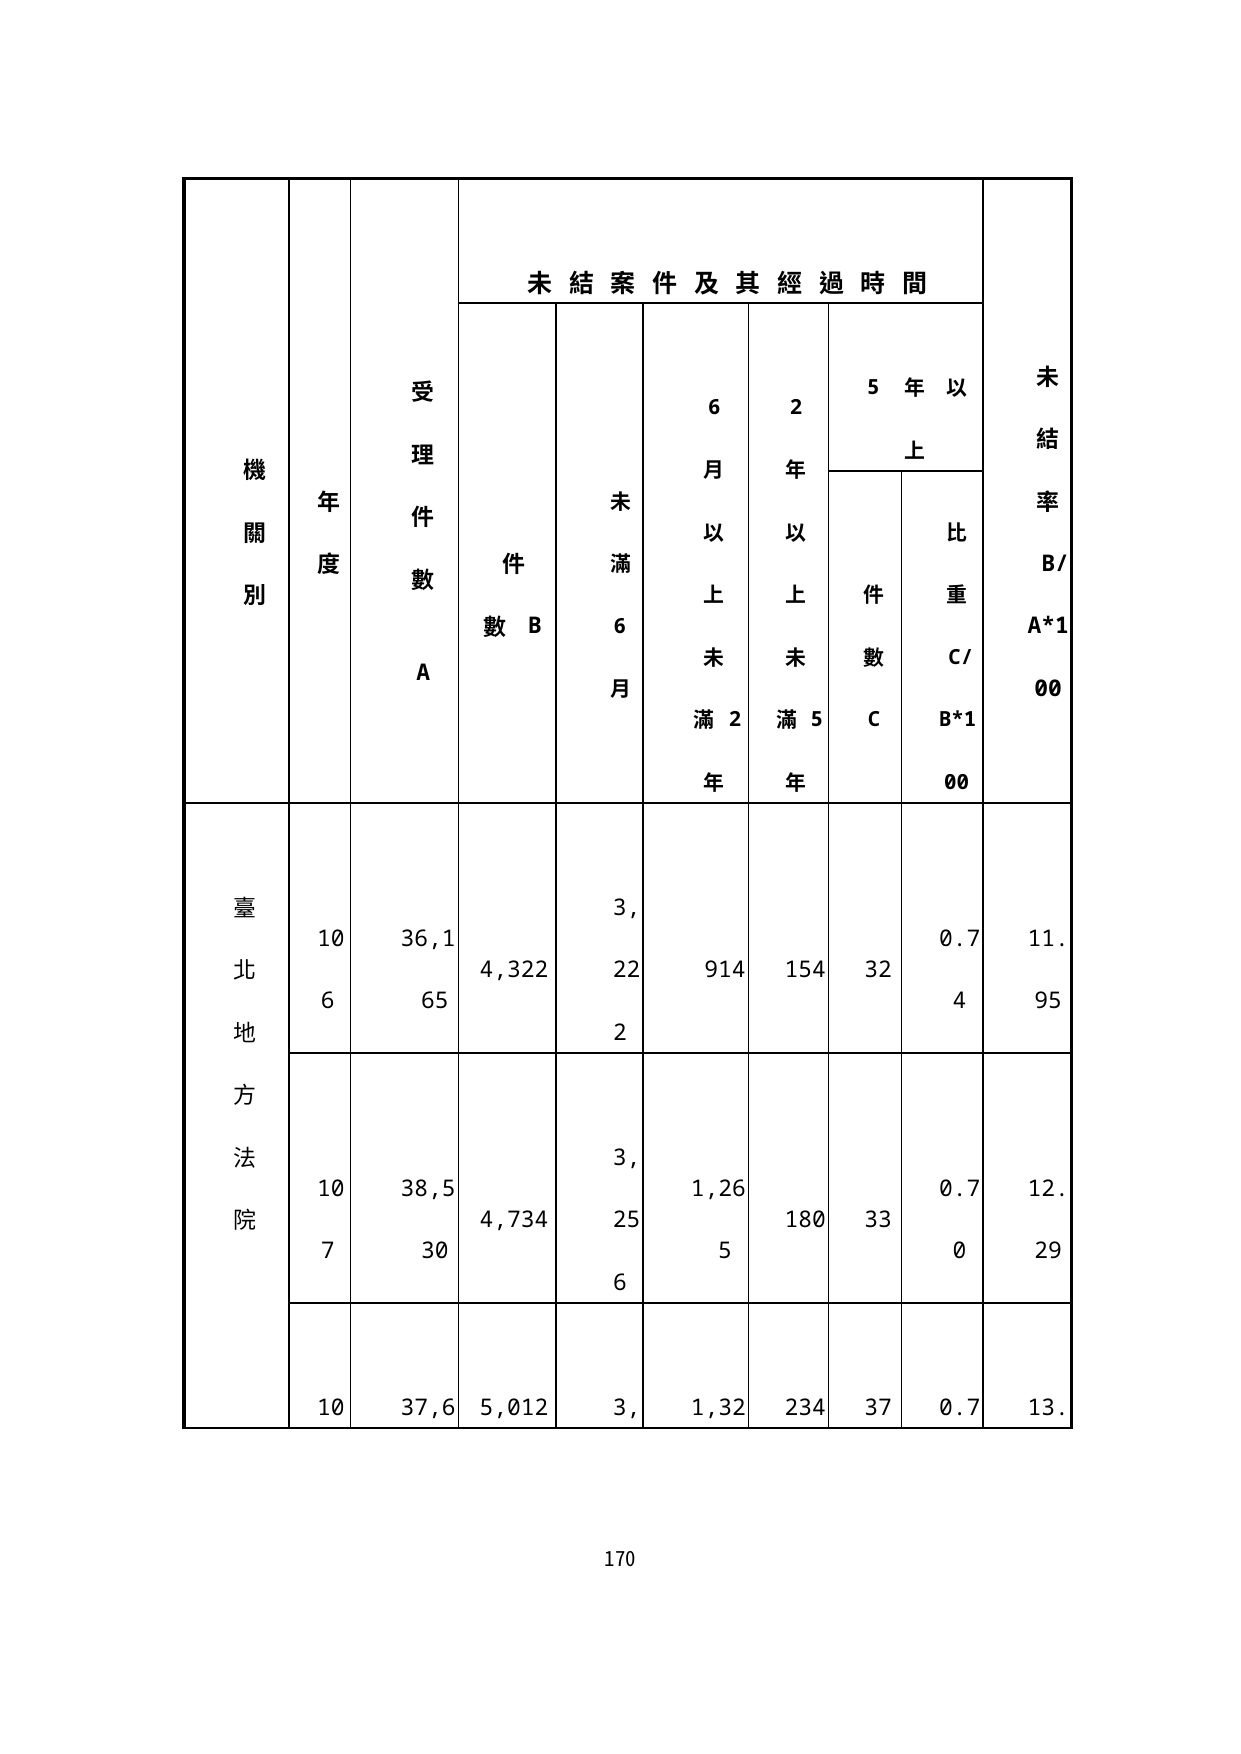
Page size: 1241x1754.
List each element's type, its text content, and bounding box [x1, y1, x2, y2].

table_header 年 度 [290, 180, 350, 802]
table_cell 32 [829, 804, 901, 1052]
table_cell 3, [557, 1304, 642, 1427]
table_cell 比重C/B*100 [902, 472, 982, 802]
table_header 受理件數 A [351, 180, 458, 802]
table_cell 1,32 [644, 1304, 748, 1427]
table_cell 13. [984, 1304, 1070, 1427]
table_cell 3,256 [557, 1054, 642, 1302]
table_cell 180 [749, 1054, 828, 1302]
table_cell 臺北地方法院 [186, 804, 288, 1427]
table_cell 33 [829, 1054, 901, 1302]
table_cell 未滿6月 [557, 304, 642, 802]
table_cell 106 [290, 804, 350, 1052]
table_cell 件數B [459, 304, 555, 802]
table_header 未結率B/A*100 [984, 180, 1070, 802]
table_cell 234 [749, 1304, 828, 1427]
table_cell 914 [644, 804, 748, 1052]
table_cell 107 [290, 1054, 350, 1302]
table_cell 6月以上未滿2年 [644, 304, 748, 802]
table_cell 1,265 [644, 1054, 748, 1302]
table_cell 2年以上未滿5年 [749, 304, 828, 802]
table_cell 12.29 [984, 1054, 1070, 1302]
table_cell 件數C [829, 472, 901, 802]
table_cell 5年以上 [829, 304, 982, 470]
table_cell 11.95 [984, 804, 1070, 1052]
table_cell 4,734 [459, 1054, 555, 1302]
table_cell 37,6 [351, 1304, 458, 1427]
table_cell 10 [290, 1304, 350, 1427]
table_cell 3,222 [557, 804, 642, 1052]
table_header 未結案件及其經過時間 [459, 180, 982, 302]
table_cell 38,530 [351, 1054, 458, 1302]
table_cell 37 [829, 1304, 901, 1427]
table_cell 0.70 [902, 1054, 982, 1302]
table_cell 0.74 [902, 804, 982, 1052]
table_cell 5,012 [459, 1304, 555, 1427]
table_cell 0.7 [902, 1304, 982, 1427]
table_header 機關別 [186, 180, 288, 802]
table_cell 4,322 [459, 804, 555, 1052]
table_cell 154 [749, 804, 828, 1052]
table_cell 36,165 [351, 804, 458, 1052]
